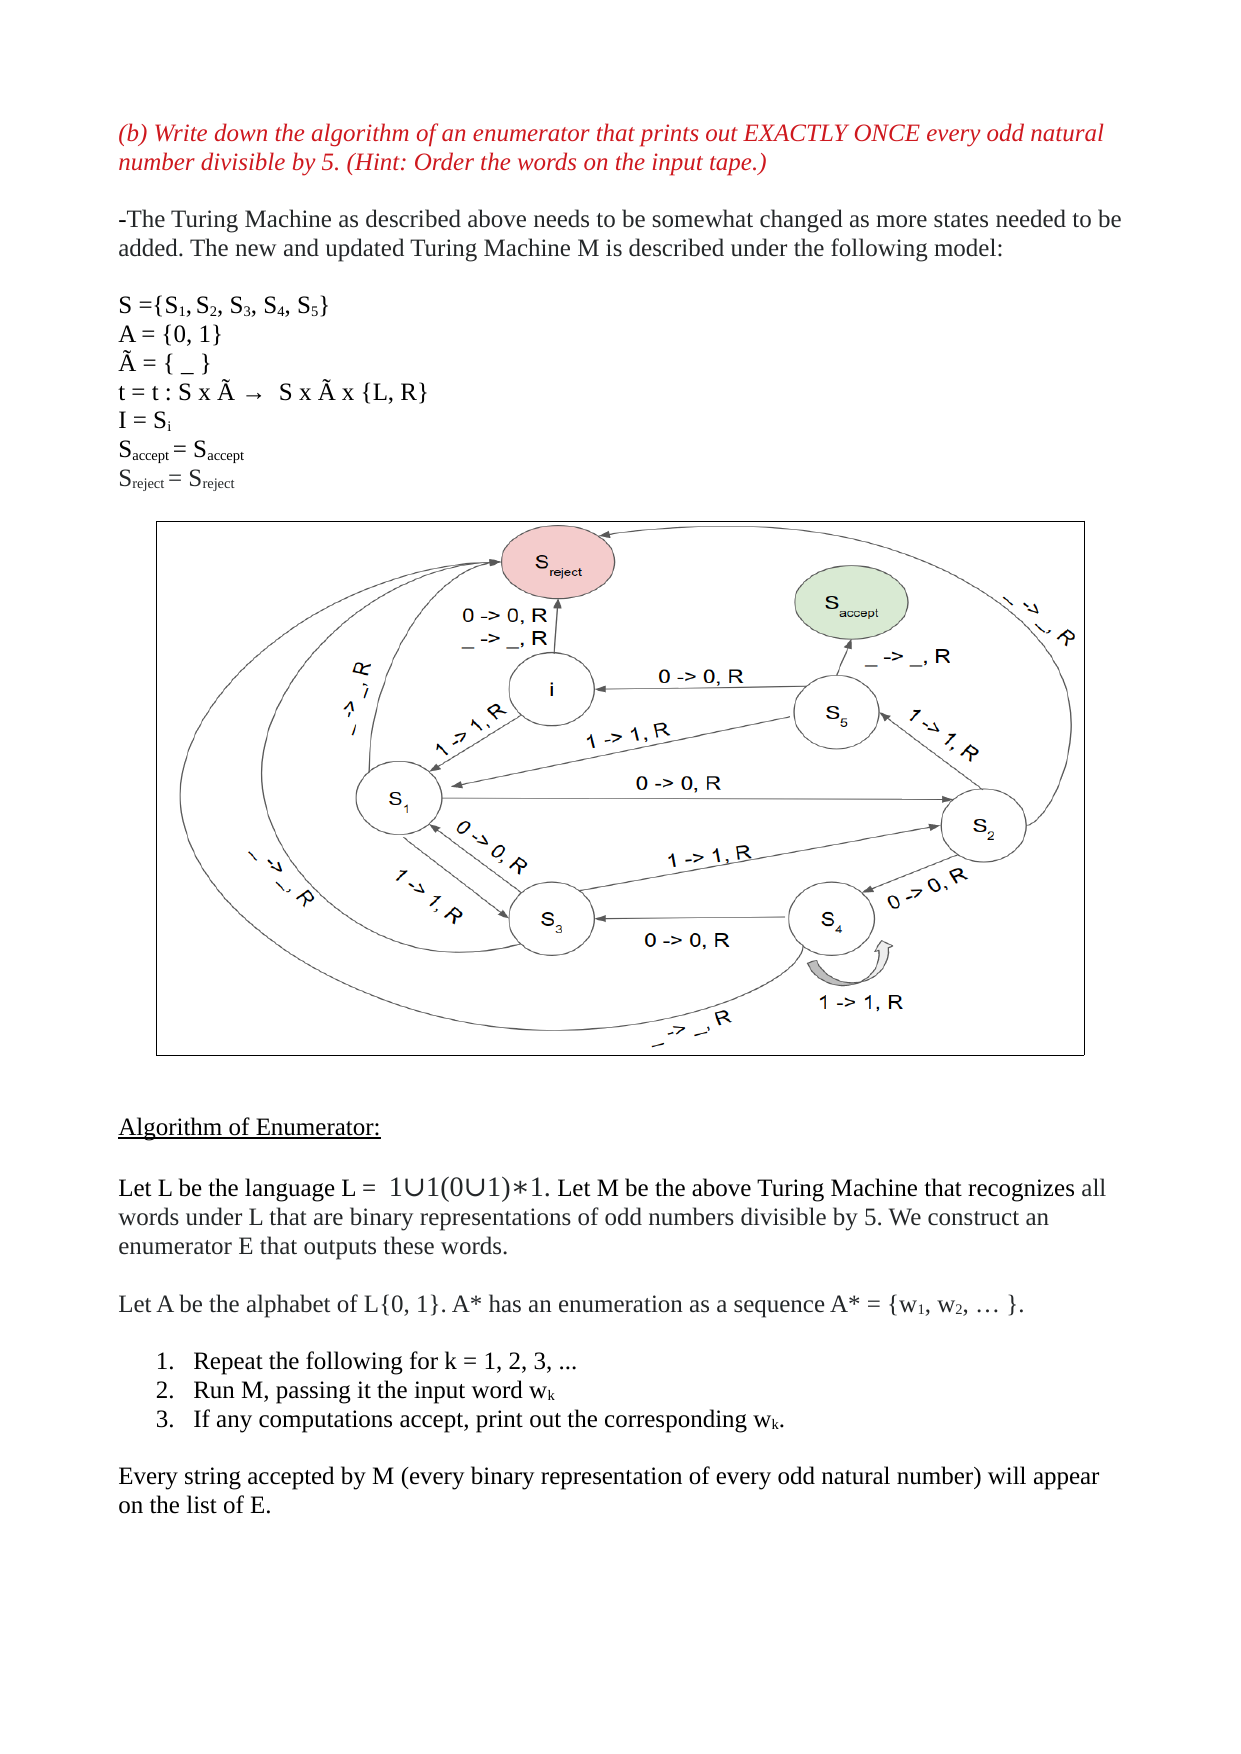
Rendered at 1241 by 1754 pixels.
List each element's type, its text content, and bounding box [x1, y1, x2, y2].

list Repeat the following for k = 1, 2, 3, ... [156, 1346, 1122, 1375]
text Let A be the alphabet of L{0, 1}. A* has an enumeration as a sequence A* = {w1, w2, … }. [118, 1289, 1122, 1317]
text I = Si [118, 406, 1122, 434]
text Saccept = Saccept [118, 434, 1122, 463]
text A = {0, 1} [118, 319, 1122, 348]
text S ={S1, S2, S3, S4, S5} [118, 291, 1122, 319]
list Run M, passing it the input word wk [156, 1375, 1122, 1404]
text Sreject = Sreject [118, 463, 1122, 492]
text Algorithm of Enumerator: [118, 1112, 1122, 1141]
list If any computations accept, print out the corresponding wk. [156, 1404, 1122, 1432]
picture [158, 523, 1082, 1052]
text (b) Write down the algorithm of an enumerator that prints out EXACTLY ONCE every odd natural number divisible by 5. (Hint: Order the words on the input tape.) [118, 118, 1122, 176]
text Ã = { _ } [118, 348, 1122, 377]
text Let L be the language L = 1∪1(0∪1)∗1. Let M be the above Turing Machine that recognizes all words under L that are binary representations of odd numbers divisible by 5. We construct an enumerator E that outputs these words. [118, 1170, 1122, 1260]
text Every string accepted by M (every binary representation of every odd natural number) will appear on the list of E. [118, 1461, 1122, 1519]
text t = t : S x Ã → S x Ã x {L, R} [118, 377, 1122, 406]
text -The Turing Machine as described above needs to be somewhat changed as more states needed to be added. The new and updated Turing Machine M is described under the following model: [118, 204, 1122, 262]
